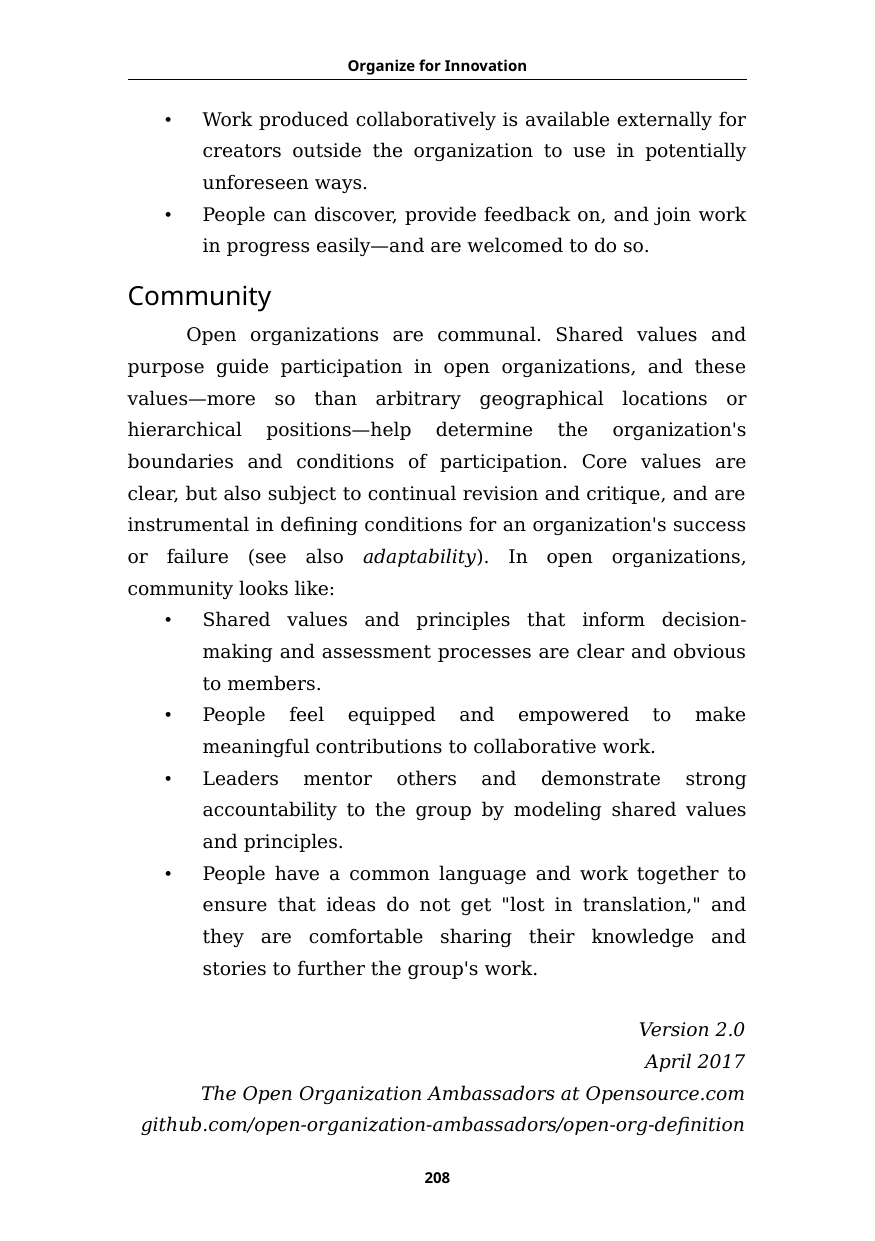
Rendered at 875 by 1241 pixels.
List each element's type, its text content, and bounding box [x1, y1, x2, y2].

list People can discover, provide feedback on, and join work in progress easily—and are welcomed to do so. [165, 204, 747, 257]
list People have a common language and work together to ensure that ideas do not get "lost in translation," and they are comfortable sharing their knowledge and stories to further the group's work. [165, 863, 747, 980]
list Work produced collaboratively is available externally for creators outside the organization to use in potentially unforeseen ways. [165, 109, 747, 194]
text Version 2.0 April 2017 The Open Organization Ambassadors at Opensource.com github.com/open-organization-ambassadors/open-org-definition [127, 1019, 747, 1136]
subtitle Community [127, 282, 747, 312]
list Shared values and principles that inform decision-making and assessment processes are clear and obvious to members. [165, 609, 747, 695]
list Leaders mentor others and demonstrate strong accountability to the group by modeling shared values and principles. [165, 768, 747, 853]
list People feel equipped and empowered to make meaningful contributions to collaborative work. [165, 704, 747, 758]
text Open organizations are communal. Shared values and purpose guide participation in open organizations, and these values—more so than arbitrary geographical locations or hierarchical positions—help determine the organization's boundaries and conditions of participation. Core values are clear, but also subject to continual revision and critique, and are instrumental in defining conditions for an organization's success or failure (see also adaptability). In open organizations, community looks like: [127, 324, 747, 600]
